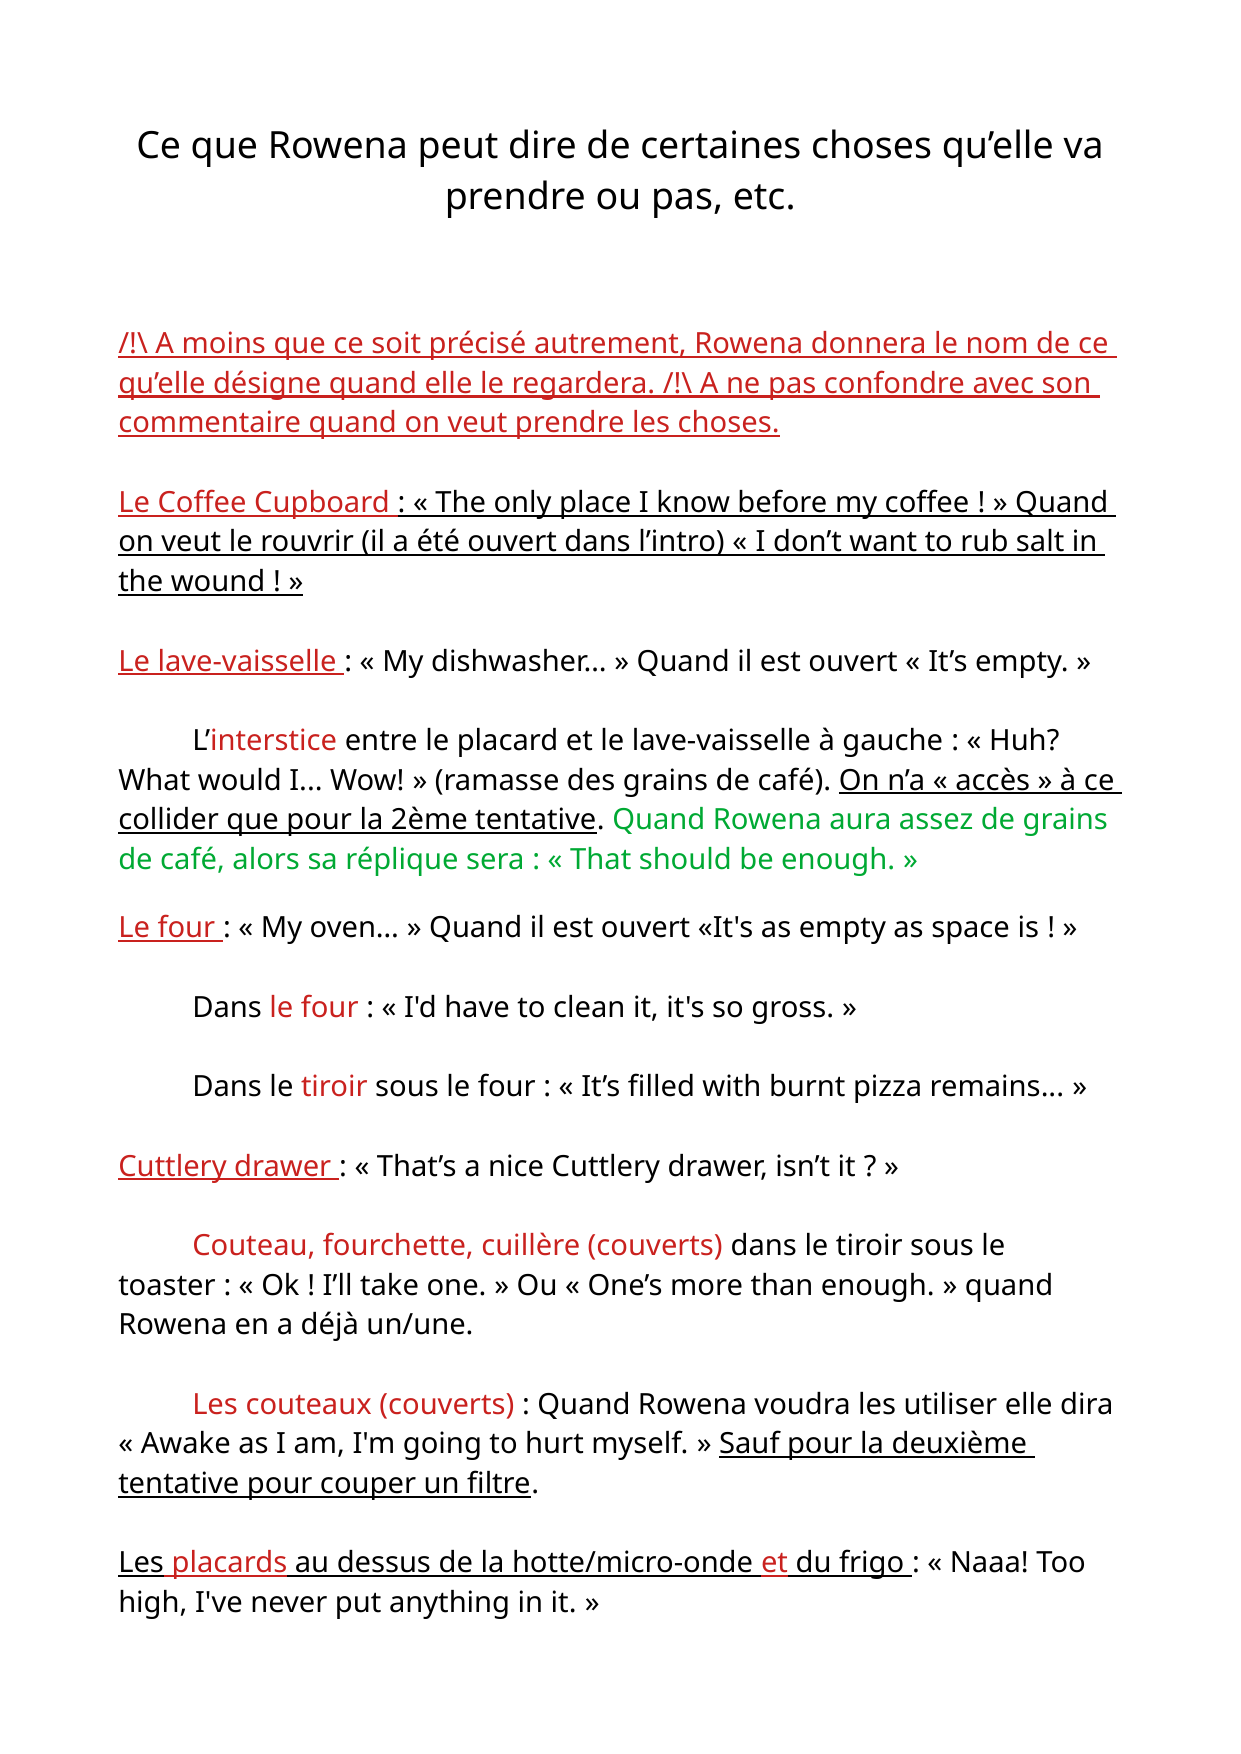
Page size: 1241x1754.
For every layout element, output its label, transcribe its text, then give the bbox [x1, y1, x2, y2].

text Ce que Rowena peut dire de certaines choses qu’elle va prendre ou pas, etc. [118, 118, 1122, 220]
text L’interstice entre le placard et le lave-vaisselle à gauche : « Huh? What would I... Wow! » (ramasse des grains de café). On n’a « accès » à ce collider que pour la 2ème tentative. Quand Rowena aura assez de grains de café, alors sa réplique sera : « That should be enough. » [118, 719, 1122, 878]
text Les placards au dessus de la hotte/micro-onde et du frigo : « Naaa! Too high, I've never put anything in it. » [118, 1542, 1122, 1621]
text Cuttlery drawer : « That’s a nice Cuttlery drawer, isn’t it ? » [118, 1145, 1122, 1184]
text Dans le tiroir sous le four : « It’s filled with burnt pizza remains... » [118, 1065, 1122, 1105]
text Dans le four : « I'd have to clean it, it's so gross. » [118, 986, 1122, 1026]
text Le Coffee Cupboard : « The only place I know before my coffee ! » Quand on veut le rouvrir (il a été ouvert dans l’intro) « I don’t want to rub salt in the wound ! » [118, 481, 1122, 600]
text Les couteaux (couverts) : Quand Rowena voudra les utiliser elle dira « Awake as I am, I'm going to hurt myself. » Sauf pour la deuxième tentative pour couper un filtre. [118, 1383, 1122, 1502]
text /!\ A moins que ce soit précisé autrement, Rowena donnera le nom de ce qu’elle désigne quand elle le regardera. /!\ A ne pas confondre avec son commentaire quand on veut prendre les choses. [118, 322, 1122, 441]
text Couteau, fourchette, cuillère (couverts) dans le tiroir sous le toaster : « Ok ! I’ll take one. » Ou « One’s more than enough. » quand Rowena en a déjà un/une. [118, 1224, 1122, 1343]
text Le lave-vaisselle : « My dishwasher… » Quand il est ouvert « It’s empty. » [118, 640, 1122, 679]
text Le four : « My oven… » Quand il est ouvert «It's as empty as space is ! » [118, 907, 1122, 946]
